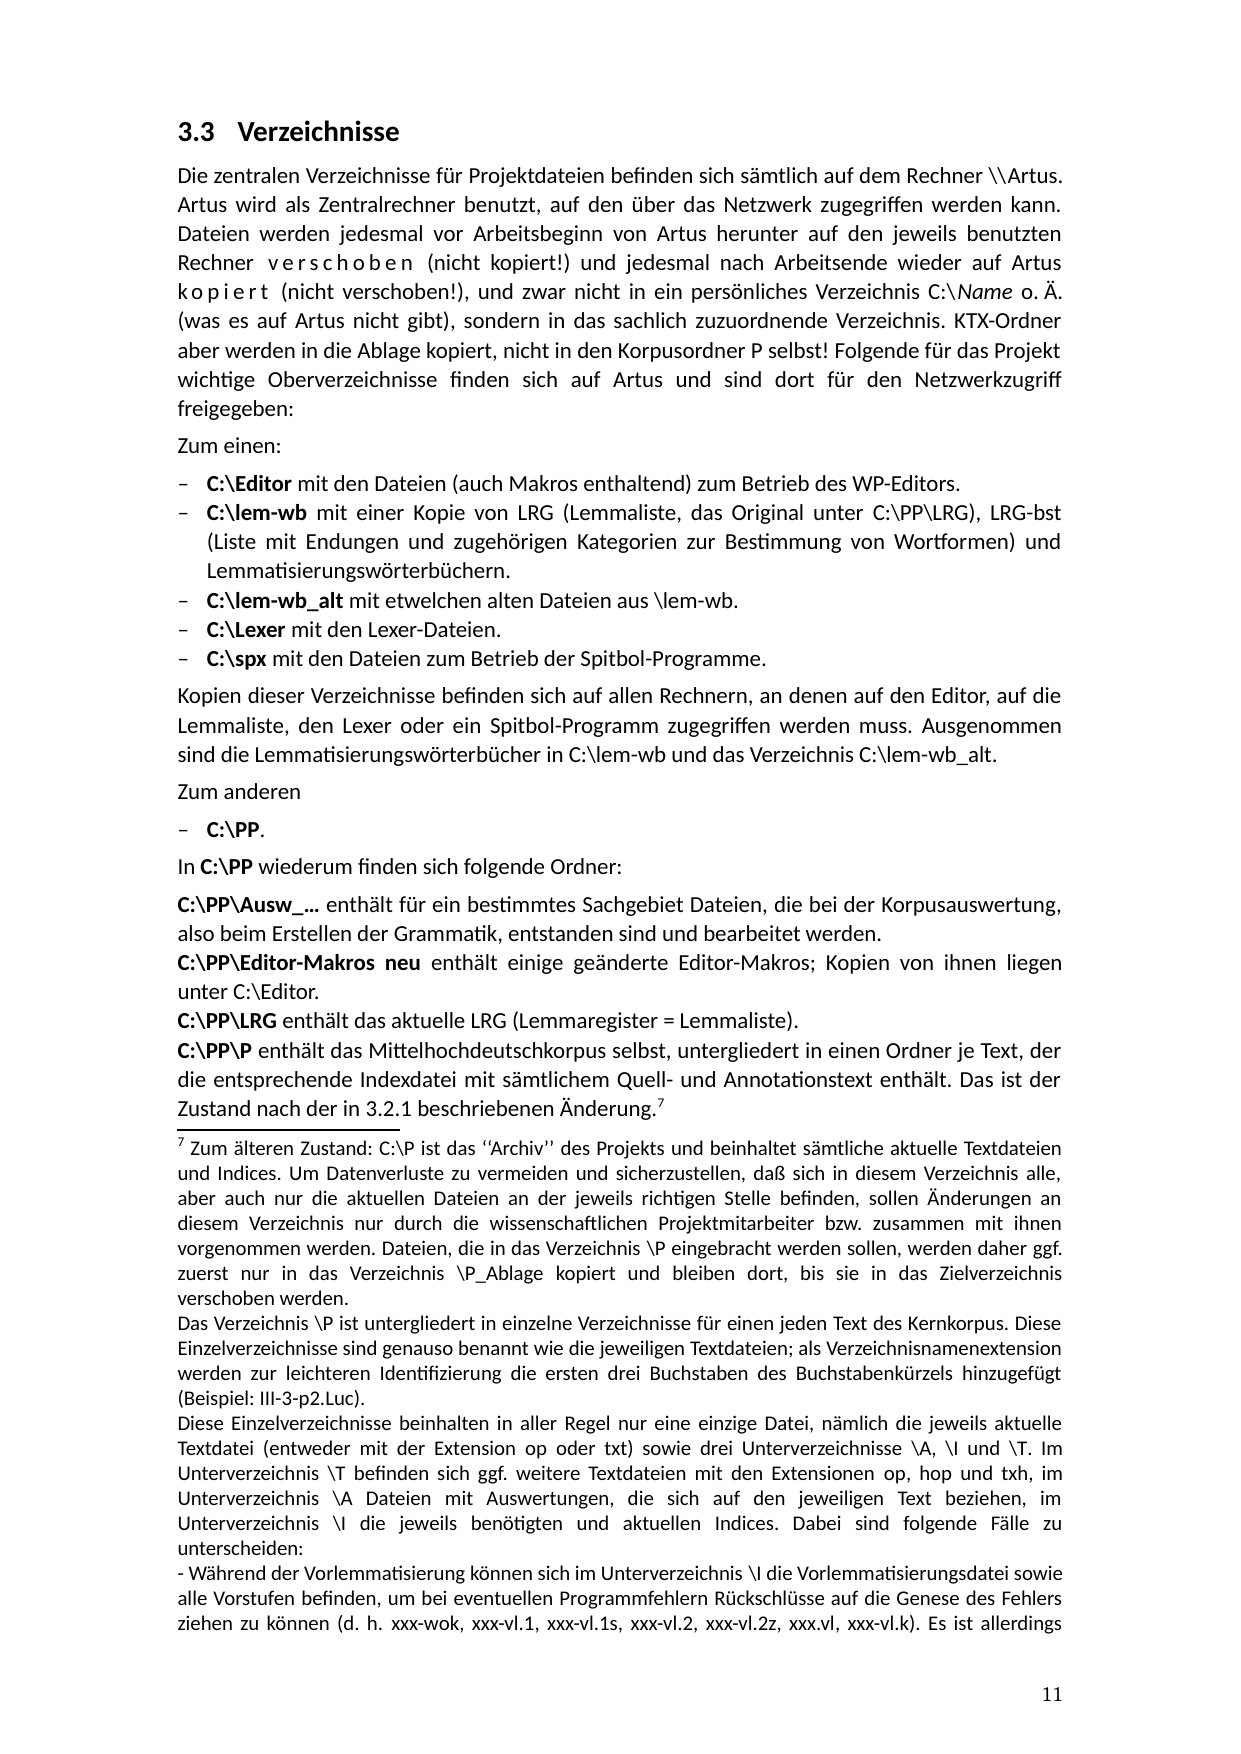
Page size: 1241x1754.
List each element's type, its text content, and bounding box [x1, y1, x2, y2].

text C:\PP\Ausw_… enthält für ein bestimmtes Sachgebiet Dateien, die bei der Korpusauswertung, also beim Erstellen der Grammatik, entstanden sind und bearbeitet werden. [177, 889, 1063, 947]
text – C:\PP. [177, 814, 1063, 843]
text Zum anderen [177, 776, 1063, 806]
text – C:\spx mit den Dateien zum Betrieb der Spitbol-Programme. [177, 643, 1063, 672]
text – C:\Editor mit den Dateien (auch Makros enthaltend) zum Betrieb des WP-Editors. [177, 468, 1063, 497]
text Die zentralen Verzeichnisse für Projektdateien befinden sich sämtlich auf dem Rechner \\Artus. Artus wird als Zentralrechner benutzt, auf den über das Netzwerk zugegriffen werden kann. Dateien werden jedesmal vor Arbeitsbeginn von Artus herunter auf den jeweils benutzten Rechner verschoben (nicht kopiert!) und jedesmal nach Arbeitsende wieder auf Artus kopiert (nicht verschoben!), und zwar nicht in ein persönliches Verzeichnis C:\Name o. Ä. (was es auf Artus nicht gibt), sondern in das sachlich zuzuordnende Verzeichnis. KTX-Ordner aber werden in die Ablage kopiert, nicht in den Korpusordner P selbst! Folgende für das Projekt wichtige Oberverzeichnisse finden sich auf Artus und sind dort für den Netzwerkzugriff freigegeben: [177, 160, 1063, 422]
text Zum einen: [177, 431, 1063, 460]
text Das Verzeichnis \P ist untergliedert in einzelne Verzeichnisse für einen jeden Text des Kernkorpus. Diese Einzelverzeichnisse sind genauso benannt wie die jeweiligen Textdateien; als Verzeichnisnamenextension werden zur leichteren Identifizierung die ersten drei Buchstaben des Buchstabenkürzels hinzugefügt (Beispiel: III-3-p2.Luc). [177, 1311, 1063, 1411]
text – C:\lem-wb_alt mit etwelchen alten Dateien aus \lem-wb. [177, 585, 1063, 614]
text – C:\lem-wb mit einer Kopie von LRG (Lemmaliste, das Original unter C:\PP\LRG), LRG-bst (Liste mit Endungen und zugehörigen Kategorien zur Bestimmung von Wortformen) und Lemmatisierungswörterbüchern. [177, 497, 1063, 585]
text C:\PP\P enthält das Mittelhochdeutschkorpus selbst, untergliedert in einen Ordner je Text, der die entsprechende Indexdatei mit sämtlichem Quell- und Annotationstext enthält. Das ist der Zustand nach der in 3.2.1 beschriebenen Änderung. [177, 1035, 1063, 1122]
text In C:\PP wiederum finden sich folgende Ordner: [177, 851, 1063, 881]
text C:\PP\Editor-Makros neu enthält einige geänderte Editor-Makros; Kopien von ihnen liegen unter C:\Editor. [177, 947, 1063, 1006]
text – C:\Lexer mit den Lexer-Dateien. [177, 614, 1063, 643]
text Kopien dieser Verzeichnisse befinden sich auf allen Rechnern, an denen auf den Editor, auf die Lemmaliste, den Lexer oder ein Spitbol-Programm zugegriffen werden muss. Ausgenommen sind die Lemmatisierungswörterbücher in C:\lem-wb und das Verzeichnis C:\lem-wb_alt. [177, 681, 1063, 768]
subtitle Verzeichnisse [177, 118, 1063, 147]
text - Während der Vorlemmatisierung können sich im Unterverzeichnis \I die Vorlemmatisierungs­datei sowie alle Vorstufen befinden, um bei eventuellen Programmfehlern Rückschlüsse auf die Genese des Fehlers ziehen zu können (d. h. xxx-wok, xxx-vl.1, xxx-vl.1s, xxx-vl.2, xxx-vl.2z, xxx.vl, xxx-vl.k). Es ist allerdings [177, 1561, 1063, 1636]
text Diese Einzelverzeichnisse beinhalten in aller Regel nur eine einzige Datei, nämlich die jeweils aktuelle Textdatei (entweder mit der Extension op oder txt) sowie drei Unterverzeichnisse \A, \I und \T. Im Unterverzeichnis \T befinden sich ggf. weitere Textdateien mit den Extensionen op, hop und txh, im Unterverzeichnis \A Dateien mit Auswertungen, die sich auf den jeweiligen Text beziehen, im Unterverzeichnis \I die jeweils benötigten und aktuellen Indices. Dabei sind folgende Fälle zu unterscheiden: [177, 1411, 1063, 1561]
text Zum älteren Zustand: C:\P ist das ‘‘Archiv’’ des Projekts und beinhaltet sämtliche aktuelle Textdateien und Indices. Um Datenverluste zu vermeiden und sicherzustellen, daß sich in diesem Verzeichnis alle, aber auch nur die aktuellen Dateien an der jeweils richtigen Stelle befinden, sollen Änderungen an diesem Verzeichnis nur durch die wissenschaftlichen Projektmitarbeiter bzw. zusammen mit ihnen vorgenommen werden. Dateien, die in das Verzeichnis \P eingebracht werden sollen, werden daher ggf. zuerst nur in das Verzeichnis \P_Ablage kopiert und bleiben dort, bis sie in das Zielverzeichnis verschoben werden. [177, 1136, 1063, 1311]
text C:\PP\LRG enthält das aktuelle LRG (Lemmaregister = Lemmaliste). [177, 1006, 1063, 1035]
